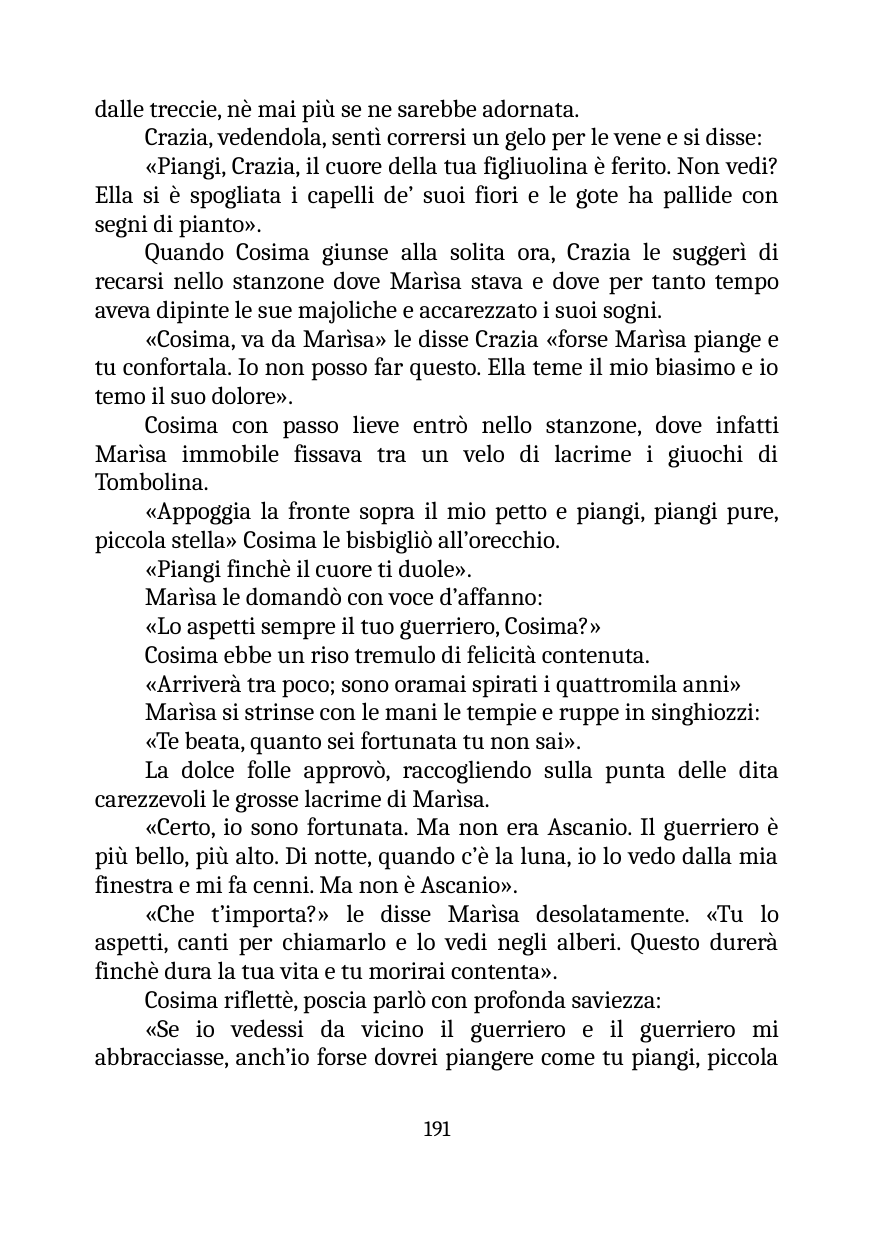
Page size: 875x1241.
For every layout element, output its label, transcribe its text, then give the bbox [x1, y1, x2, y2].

text «Che t’importa?» le disse Marìsa desolatamente. «Tu lo aspetti, canti per chiamarlo e lo vedi negli alberi. Questo durerà finchè dura la tua vita e tu morirai contenta». [94, 899, 779, 986]
text «Arriverà tra poco; sono oramai spirati i quattromila anni» [94, 669, 779, 698]
text Crazia, vedendola, sentì corrersi un gelo per le vene e si disse: [94, 123, 779, 152]
text Marìsa si strinse con le mani le tempie e ruppe in singhiozzi: [94, 698, 779, 727]
text Cosima ebbe un riso tremulo di felicità contenuta. [94, 641, 779, 669]
text «Piangi, Crazia, il cuore della tua figliuolina è ferito. Non vedi? Ella si è spogliata i capelli de’ suoi fiori e le gote ha pallide con segni di pianto». [94, 152, 779, 238]
text «Lo aspetti sempre il tuo guerriero, Cosima?» [94, 612, 779, 641]
text «Piangi finchè il cuore ti duole». [94, 554, 779, 583]
text Quando Cosima giunse alla solita ora, Crazia le suggerì di recarsi nello stanzone dove Marìsa stava e dove per tanto tempo aveva dipinte le sue majoliche e accarezzato i suoi sogni. [94, 238, 779, 324]
text Cosima con passo lieve entrò nello stanzone, dove infatti Marìsa immobile fissava tra un velo di lacrime i giuochi di Tombolina. [94, 411, 779, 497]
text Marìsa le domandò con voce d’affanno: [94, 583, 779, 612]
text «Se io vedessi da vicino il guerriero e il guerriero mi abbracciasse, anch’io forse dovrei piangere come tu piangi, piccola [94, 1014, 779, 1072]
text Cosima riflettè, poscia parlò con profonda saviezza: [94, 986, 779, 1014]
text «Te beata, quanto sei fortunata tu non sai». [94, 727, 779, 756]
text «Cosima, va da Marìsa» le disse Crazia «forse Marìsa piange e tu confortala. Io non posso far questo. Ella teme il mio biasimo e io temo il suo dolore». [94, 324, 779, 411]
text La dolce folle approvò, raccogliendo sulla punta delle dita carezzevoli le grosse lacrime di Marìsa. [94, 756, 779, 813]
text «Certo, io sono fortunata. Ma non era Ascanio. Il guerriero è più bello, più alto. Di notte, quando c’è la luna, io lo vedo dalla mia finestra e mi fa cenni. Ma non è Ascanio». [94, 813, 779, 899]
text «Appoggia la fronte sopra il mio petto e piangi, piangi pure, piccola stella» Cosima le bisbigliò all’orecchio. [94, 497, 779, 554]
text dalle treccie, nè mai più se ne sarebbe adornata. [94, 94, 779, 123]
